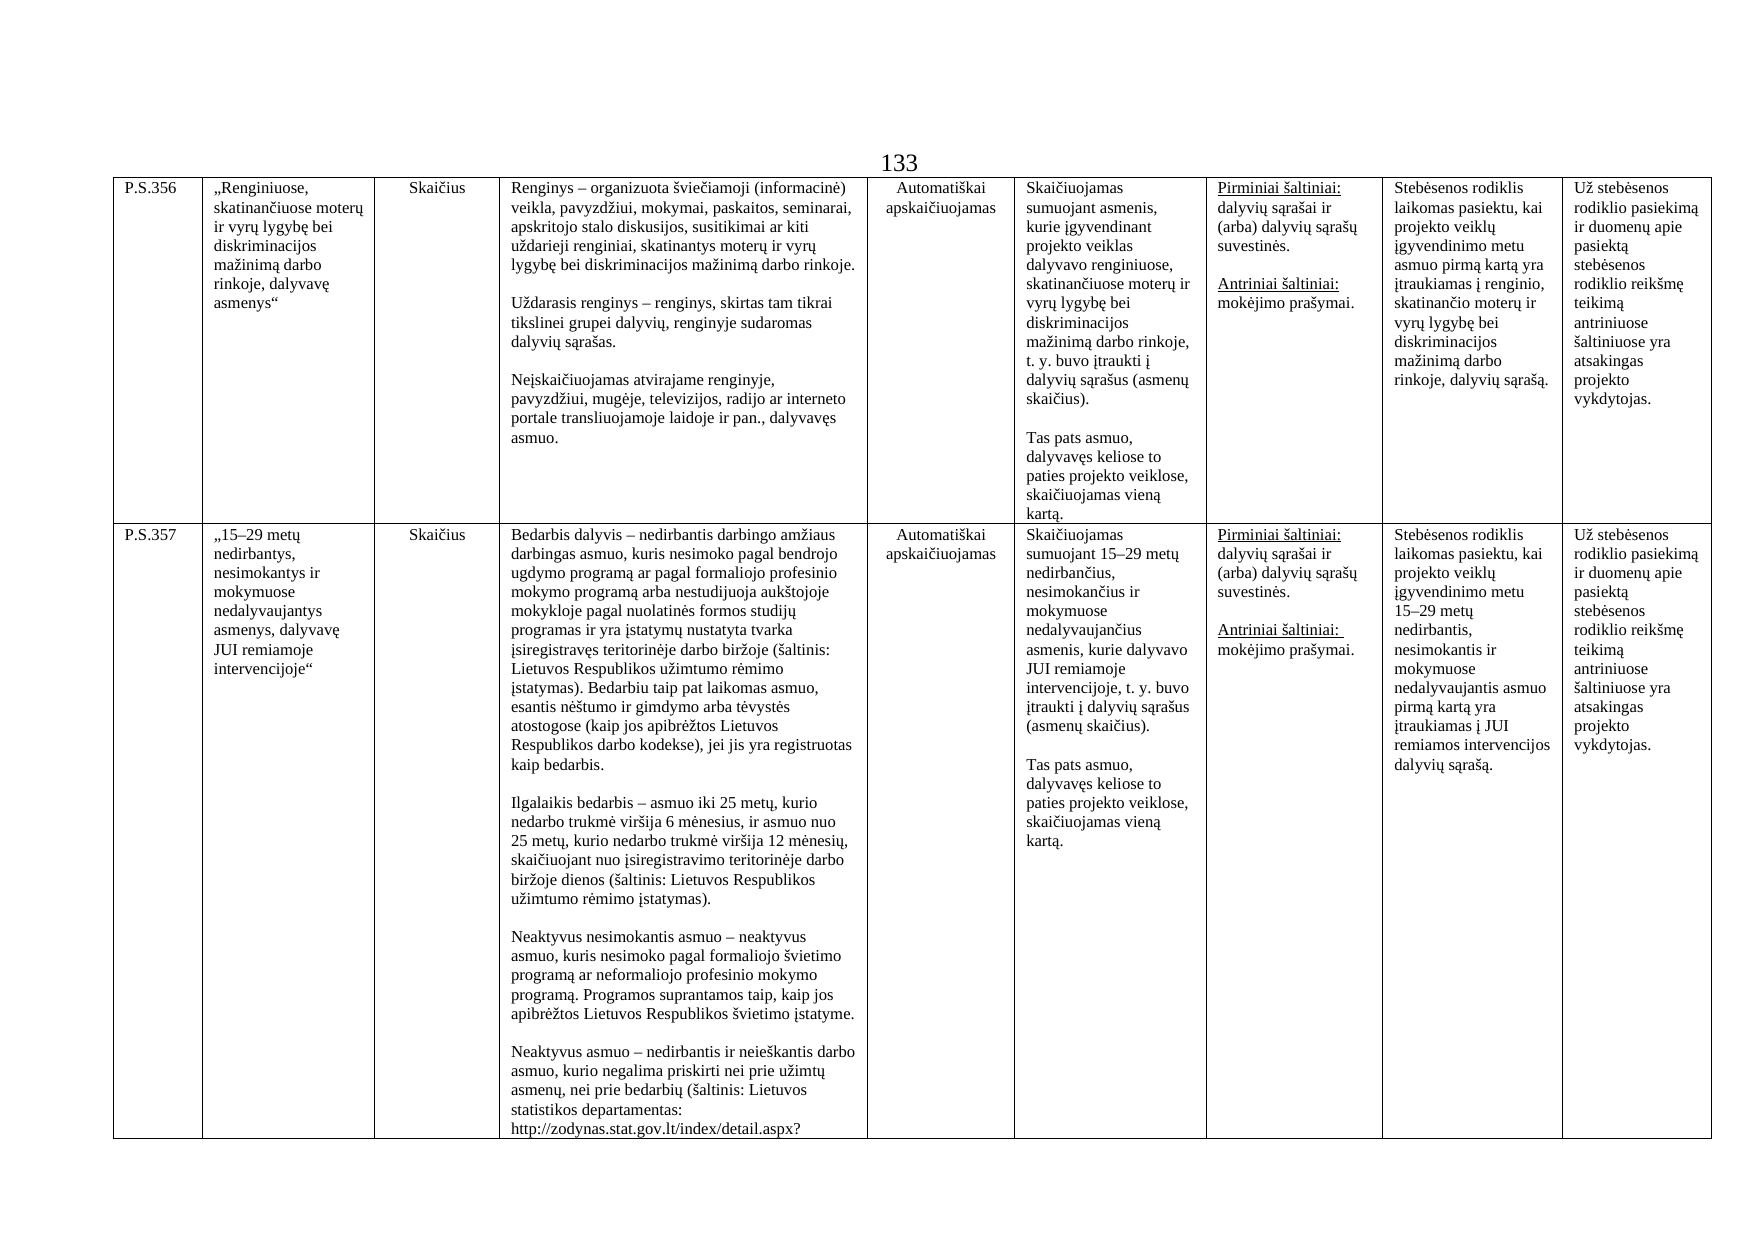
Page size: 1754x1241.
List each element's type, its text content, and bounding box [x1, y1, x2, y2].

table_cell Skaičiuojamas sumuojant 15–29 metų nedirbančius, nesimokančius ir mokymuose nedalyvaujančius asmenis, kurie dalyvavo JUI remiamoje intervencijoje, t. y. buvo įtraukti į dalyvių sąrašus (asmenų skaičius). Tas pats asmuo, dalyvavęs keliose to paties projekto veiklose, skaičiuojamas vieną kartą. [1015, 524, 1206, 1138]
table_cell Pirminiai šaltiniai: dalyvių sąrašai ir (arba) dalyvių sąrašų suvestinės. Antriniai šaltiniai: mokėjimo prašymai. [1207, 178, 1382, 523]
table_cell Bedarbis dalyvis – nedirbantis darbingo amžiaus darbingas asmuo, kuris nesimoko pagal bendrojo ugdymo programą ar pagal formaliojo profesinio mokymo programą arba nestudijuoja aukštojoje mokykloje pagal nuolatinės formos studijų programas ir yra įstatymų nustatyta tvarka įsiregistravęs teritorinėje darbo biržoje (šaltinis: Lietuvos Respublikos užimtumo rėmimo įstatymas). Bedarbiu taip pat laikomas asmuo, esantis nėštumo ir gimdymo arba tėvystės atostogose (kaip jos apibrėžtos Lietuvos Respublikos darbo kodekse), jei jis yra registruotas kaip bedarbis. Ilgalaikis bedarbis – asmuo iki 25 metų, kurio nedarbo trukmė viršija 6 mėnesius, ir asmuo nuo 25 metų, kurio nedarbo trukmė viršija 12 mėnesių, skaičiuojant nuo įsiregistravimo teritorinėje darbo biržoje dienos (šaltinis: Lietuvos Respublikos užimtumo rėmimo įstatymas). Neaktyvus nesimokantis asmuo – neaktyvus asmuo, kuris nesimoko pagal formaliojo švietimo programą ar neformaliojo profesinio mokymo programą. Programos suprantamos taip, kaip jos apibrėžtos Lietuvos Respublikos švietimo įstatyme. Neaktyvus asmuo – nedirbantis ir neieškantis darbo asmuo, kurio negalima priskirti nei prie užimtų asmenų, nei prie bedarbių (šaltinis: Lietuvos statistikos departamentas: http://zodynas.stat.gov.lt/index/detail.aspx? [500, 524, 867, 1138]
table_cell Už stebėsenos rodiklio pasiekimą ir duomenų apie pasiektą stebėsenos rodiklio reikšmę teikimą antriniuose šaltiniuose yra atsakingas projekto vykdytojas. [1563, 524, 1711, 1138]
table_cell P.S.356 [114, 178, 202, 523]
table_cell Automatiškai apskaičiuojamas [868, 178, 1014, 523]
table_cell Renginys – organizuota šviečiamoji (informacinė) veikla, pavyzdžiui, mokymai, paskaitos, seminarai, apskritojo stalo diskusijos, susitikimai ar kiti uždarieji renginiai, skatinantys moterų ir vyrų lygybę bei diskriminacijos mažinimą darbo rinkoje. Uždarasis renginys – renginys, skirtas tam tikrai tikslinei grupei dalyvių, renginyje sudaromas dalyvių sąrašas. Neįskaičiuojamas atvirajame renginyje, pavyzdžiui, mugėje, televizijos, radijo ar interneto portale transliuojamoje laidoje ir pan., dalyvavęs asmuo. [500, 178, 867, 523]
table_cell Už stebėsenos rodiklio pasiekimą ir duomenų apie pasiektą stebėsenos rodiklio reikšmę teikimą antriniuose šaltiniuose yra atsakingas projekto vykdytojas. [1563, 178, 1711, 523]
table_cell „Renginiuose, skatinančiuose moterų ir vyrų lygybę bei diskriminacijos mažinimą darbo rinkoje, dalyvavę asmenys“ [203, 178, 374, 523]
table_cell Stebėsenos rodiklis laikomas pasiektu, kai projekto veiklų įgyvendinimo metu 15–29 metų nedirbantis, nesimokantis ir mokymuose nedalyvaujantis asmuo pirmą kartą yra įtraukiamas į JUI remiamos intervencijos dalyvių sąrašą. [1383, 524, 1562, 1138]
table_cell Skaičius [375, 178, 499, 523]
table_cell Skaičius [375, 524, 499, 1138]
table_cell P.S.357 [114, 524, 202, 1138]
table_cell Pirminiai šaltiniai: dalyvių sąrašai ir (arba) dalyvių sąrašų suvestinės. Antriniai šaltiniai: mokėjimo prašymai. [1207, 524, 1382, 1138]
table_cell Stebėsenos rodiklis laikomas pasiektu, kai projekto veiklų įgyvendinimo metu asmuo pirmą kartą yra įtraukiamas į renginio, skatinančio moterų ir vyrų lygybę bei diskriminacijos mažinimą darbo rinkoje, dalyvių sąrašą. [1383, 178, 1562, 523]
table_cell Automatiškai apskaičiuojamas [868, 524, 1014, 1138]
table_cell „15–29 metų nedirbantys, nesimokantys ir mokymuose nedalyvaujantys asmenys, dalyvavę JUI remiamoje intervencijoje“ [203, 524, 374, 1138]
table_cell Skaičiuojamas sumuojant asmenis, kurie įgyvendinant projekto veiklas dalyvavo renginiuose, skatinančiuose moterų ir vyrų lygybę bei diskriminacijos mažinimą darbo rinkoje, t. y. buvo įtraukti į dalyvių sąrašus (asmenų skaičius). Tas pats asmuo, dalyvavęs keliose to paties projekto veiklose, skaičiuojamas vieną kartą. [1015, 178, 1206, 523]
